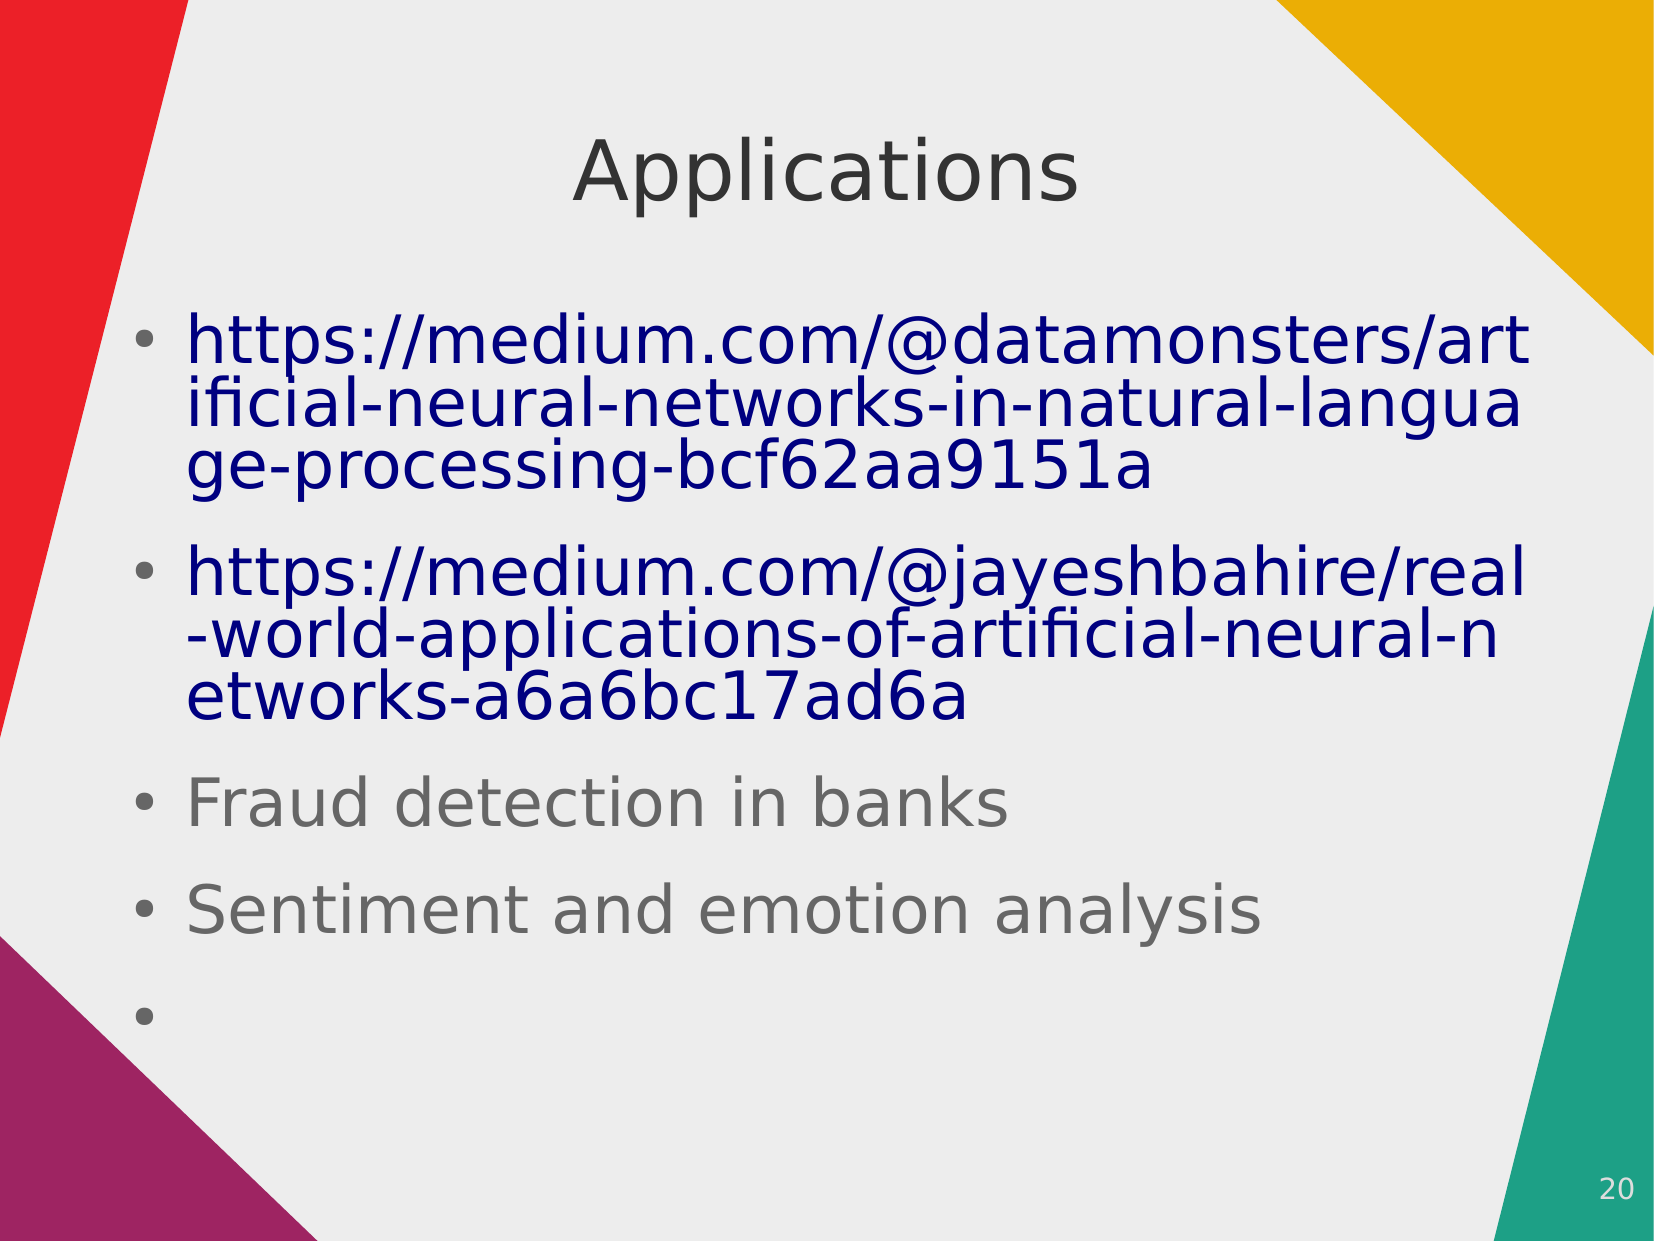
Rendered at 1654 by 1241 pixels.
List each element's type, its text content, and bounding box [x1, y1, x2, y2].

list https://medium.com/@datamonsters/artificial-neural-networks-in-natural-language-processing-bcf62aa9151a https://medium.com/@jayeshbahire/real-world-applications-of-artificial-neural-networks-a6a6bc17ad6a Fraud detection in banks Sentiment and emotion analysis [114, 302, 1539, 1033]
title Applications [114, 73, 1539, 271]
